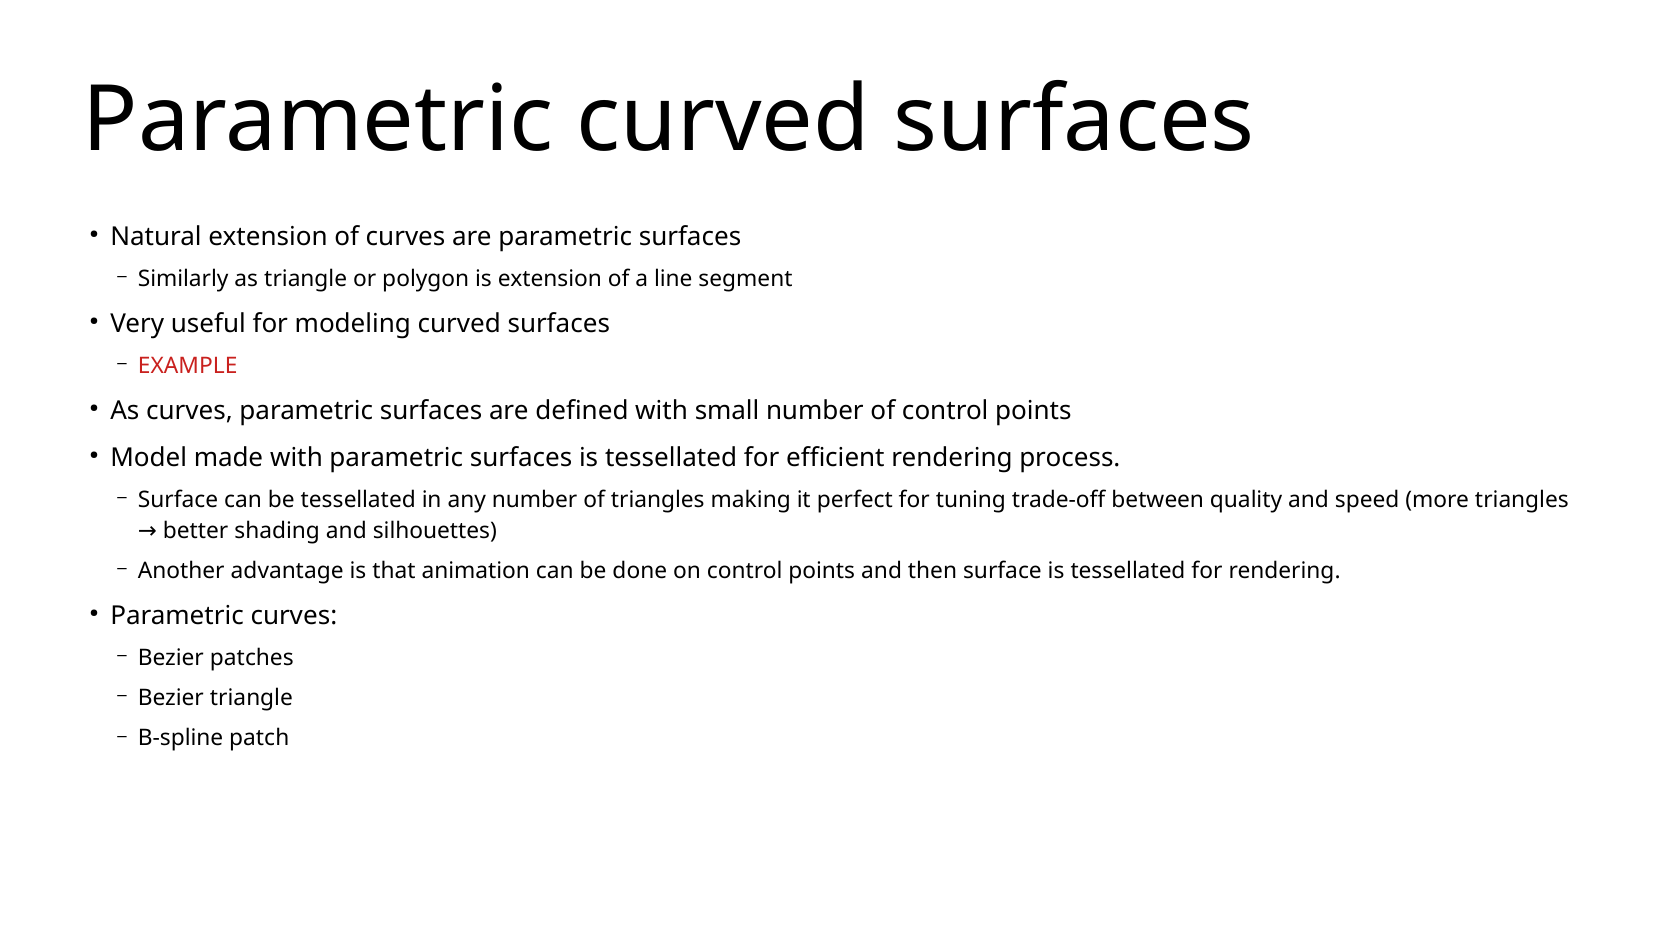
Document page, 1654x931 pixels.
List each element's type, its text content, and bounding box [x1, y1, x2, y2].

list Natural extension of curves are parametric surfaces Similarly as triangle or polygon is extension of a line segment Very useful for modeling curved surfaces EXAMPLE As curves, parametric surfaces are defined with small number of control points Model made with parametric surfaces is tessellated for efficient rendering process. Surface can be tessellated in any number of triangles making it perfect for tuning trade-off between quality and speed (more triangles → better shading and silhouettes) Another advantage is that animation can be done on control points and then surface is tessellated for rendering. Parametric curves: Bezier patches Bezier triangle B-spline patch [82, 217, 1571, 758]
title Parametric curved surfaces [82, 37, 1571, 193]
